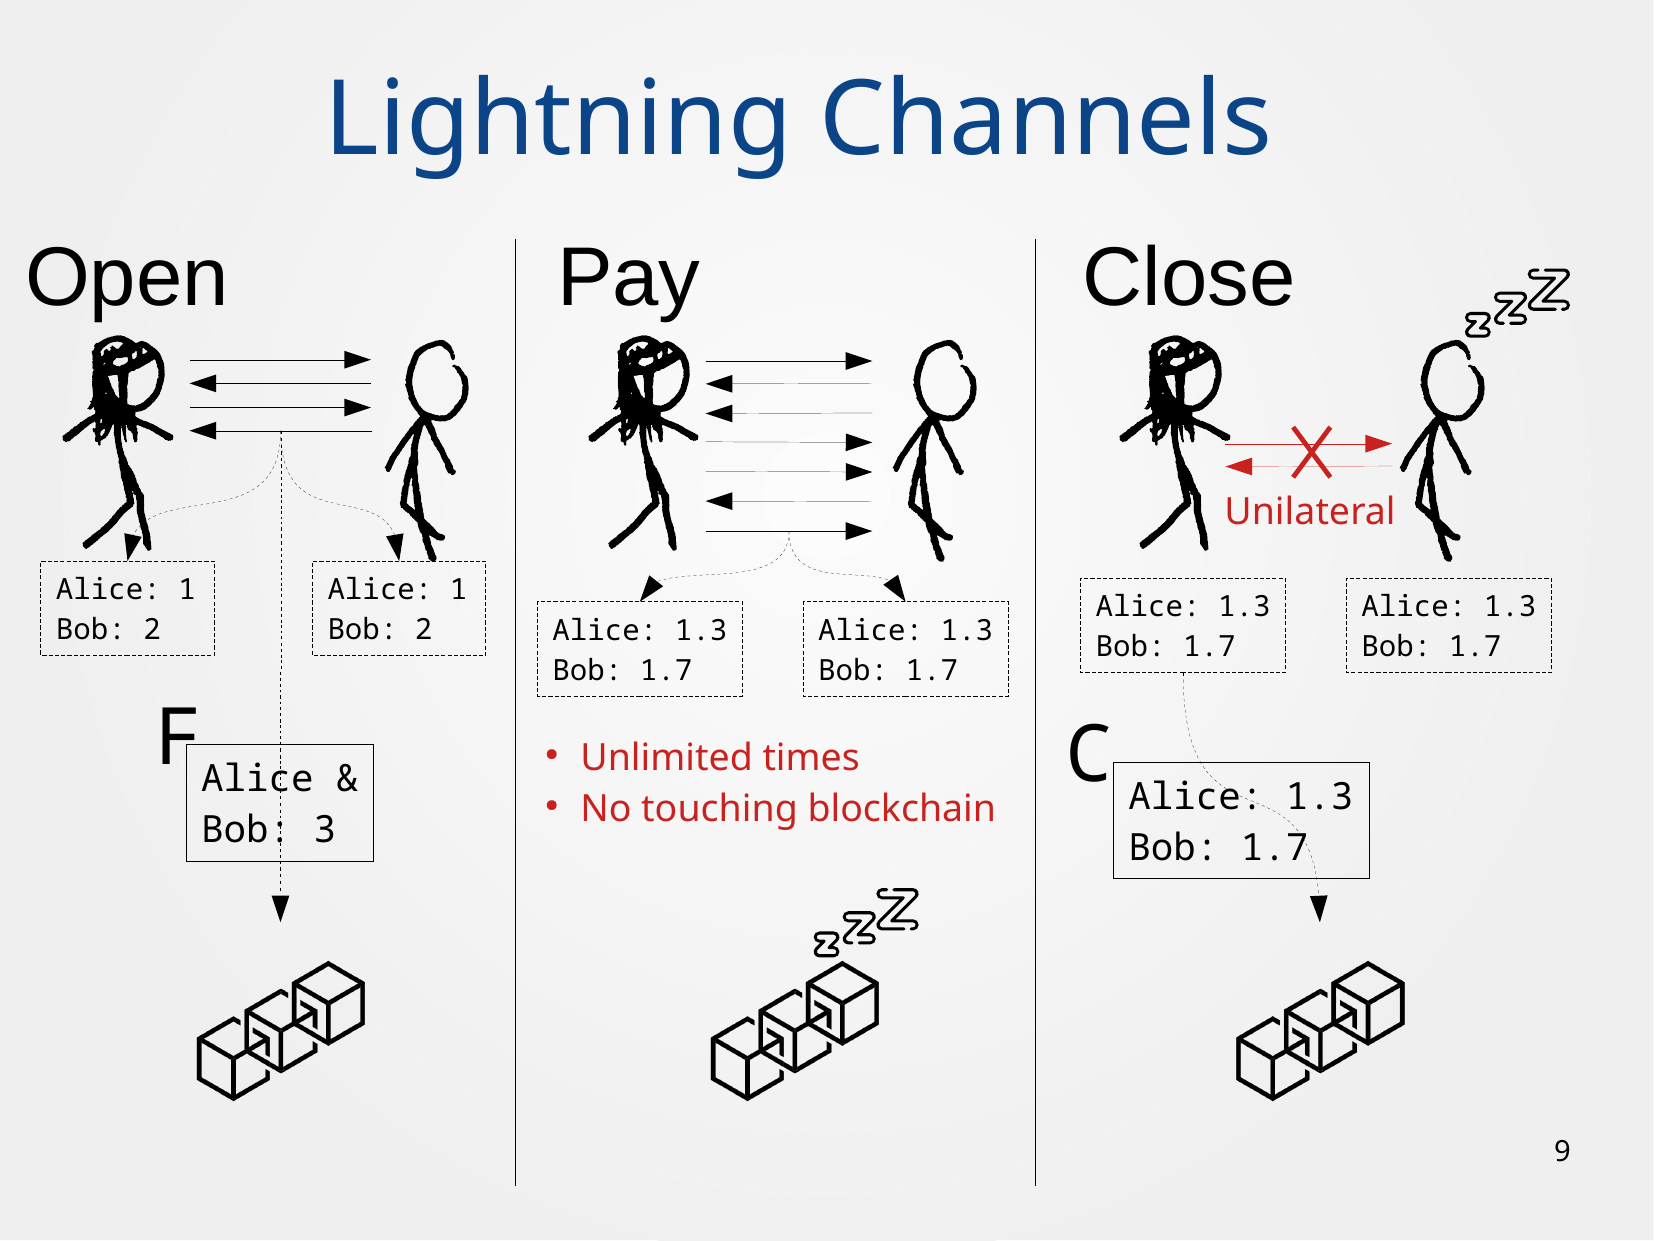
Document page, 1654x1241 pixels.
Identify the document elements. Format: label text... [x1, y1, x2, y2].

text_box Alice: 1.3 Bob: 1.7 [1080, 578, 1286, 662]
picture [1169, 922, 1471, 1140]
picture [644, 870, 945, 1140]
text_box Alice: 1.3 Bob: 1.7 [1346, 578, 1552, 662]
text_box Alice: 1 Bob: 2 [40, 561, 215, 645]
text_box Alice & Bob: 3 [186, 744, 374, 847]
picture [587, 335, 700, 551]
title Lightning Channels [324, 0, 1329, 236]
text_box C [1050, 689, 1098, 797]
picture [1397, 250, 1570, 564]
text_box Alice: 1.3 Bob: 1.7 [1113, 762, 1370, 864]
text_box Open [10, 222, 246, 335]
picture [61, 335, 175, 551]
text_box Unlimited times No touching blockchain [530, 722, 1021, 869]
picture [1118, 335, 1232, 551]
text_box Alice: 1.3 Bob: 1.7 [537, 601, 743, 686]
text_box Pay [542, 236, 980, 335]
text_box F [140, 672, 189, 780]
text_box Close [1067, 222, 1358, 335]
picture [130, 922, 431, 1140]
text_box Unilateral [1209, 477, 1423, 580]
picture [890, 337, 979, 564]
text_box Alice: 1.3 Bob: 1.7 [803, 601, 1009, 686]
text_box Alice: 1 Bob: 2 [312, 561, 486, 645]
picture [382, 337, 471, 561]
